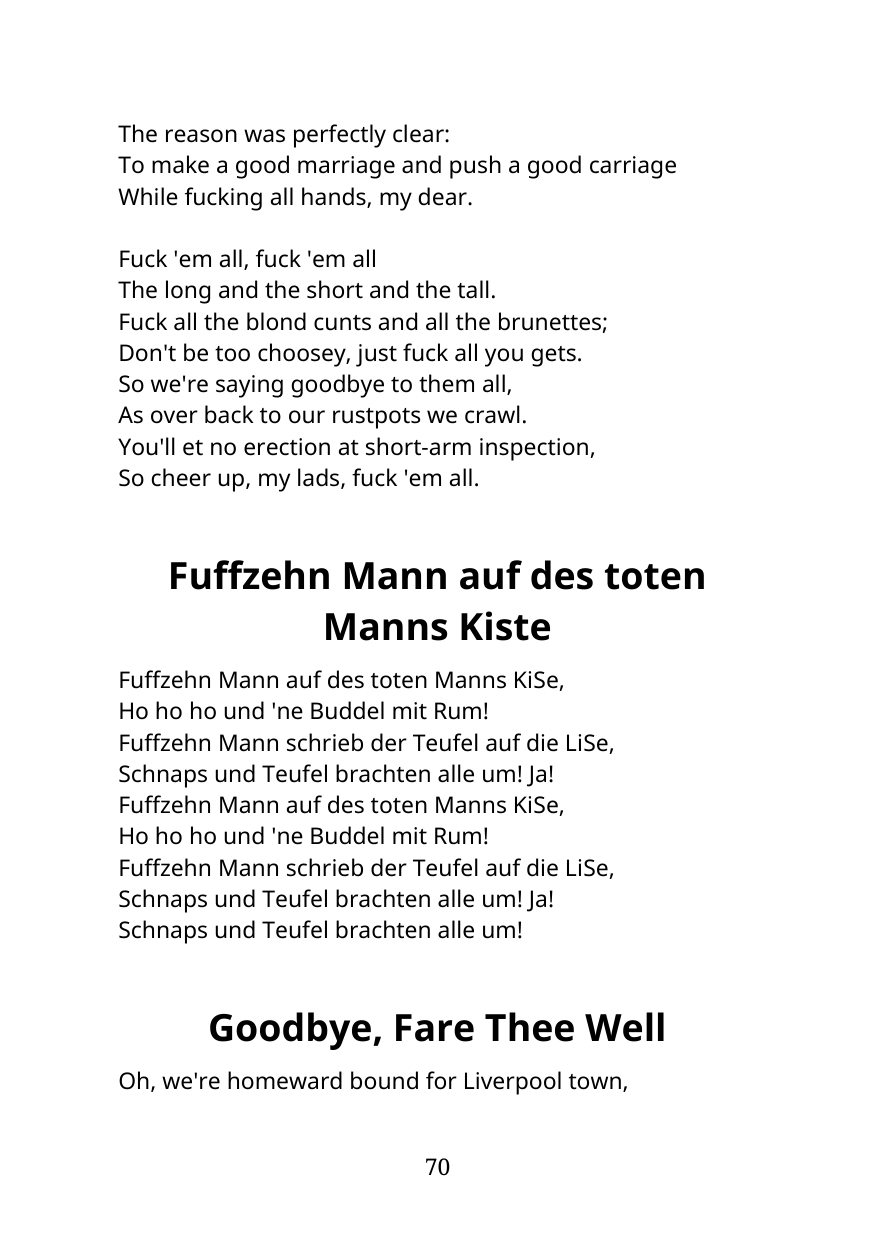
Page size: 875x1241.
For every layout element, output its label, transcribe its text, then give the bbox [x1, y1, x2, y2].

text The reason was perfectly clear: To make a good marriage and push a good carriage While fucking all hands, my dear. Fuck 'em all, fuck 'em all The long and the short and the tall. Fuck all the blond cunts and all the brunettes; Don't be too choosey, just fuck all you gets. So we're saying goodbye to them all, As over back to our rustpots we crawl. You'll et no erection at short-arm inspection, So cheer up, my lads, fuck 'em all. [118, 118, 756, 493]
subtitle Fuffzehn Mann auf des toten Manns Kiste [118, 549, 756, 651]
text Schnaps und Teufel brachten alle um! [118, 914, 756, 945]
subtitle Goodbye, Fare Thee Well [118, 1001, 756, 1052]
text Oh, we're homeward bound for Liverpool town, [118, 1065, 756, 1096]
text Fuffzehn Mann auf des toten Manns KiSe, Ho ho ho und 'ne Buddel mit Rum! Fuffzehn Mann schrieb der Teufel auf die LiSe, Schnaps und Teufel brachten alle um! Ja! [118, 789, 756, 914]
text Fuffzehn Mann auf des toten Manns KiSe, Ho ho ho und 'ne Buddel mit Rum! Fuffzehn Mann schrieb der Teufel auf die LiSe, Schnaps und Teufel brachten alle um! Ja! [118, 664, 756, 789]
